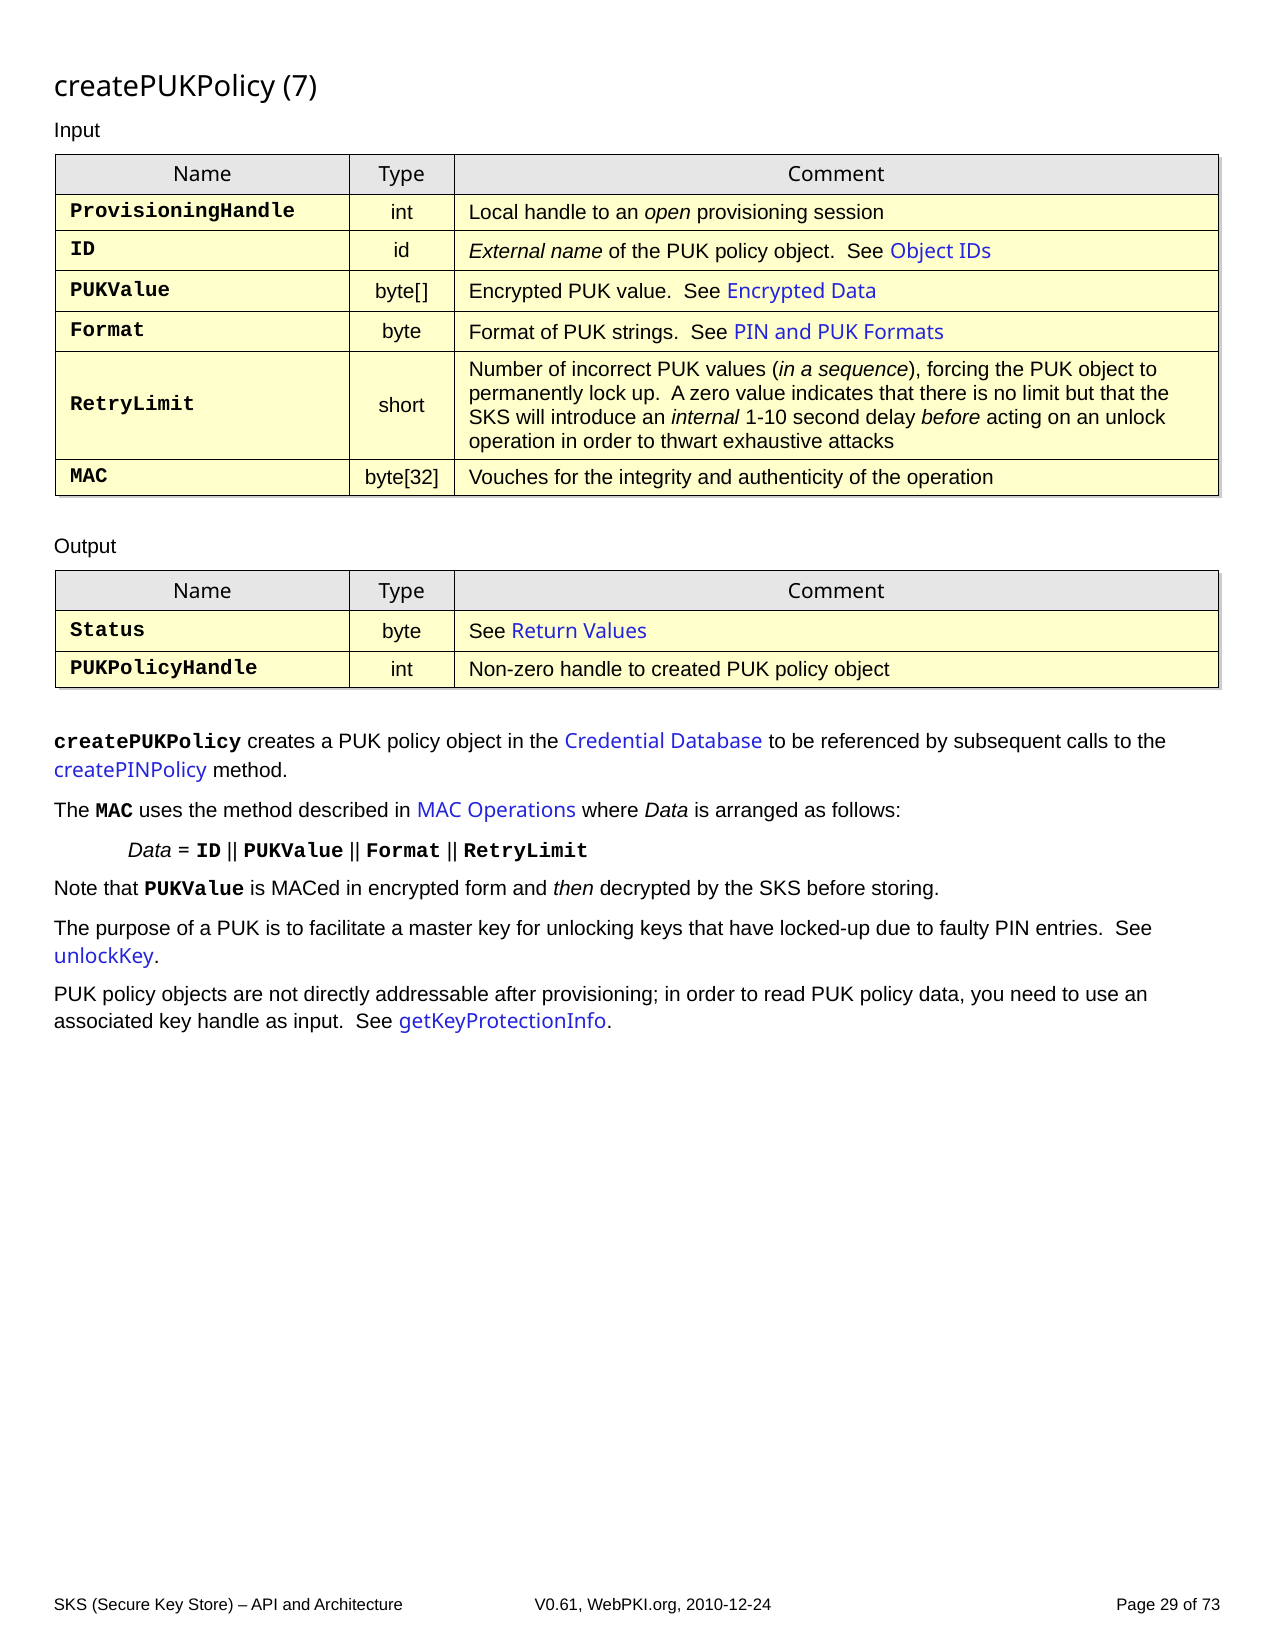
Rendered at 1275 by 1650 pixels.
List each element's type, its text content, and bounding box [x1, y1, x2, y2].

table_cell Format [56, 312, 349, 351]
table_cell Status [56, 611, 349, 651]
table_header Comment [455, 155, 1218, 194]
table_cell RetryLimit [56, 352, 349, 459]
text Input [54, 118, 1221, 142]
table_cell External name of the PUK policy object. See Object IDs [455, 231, 1218, 270]
table_cell byte [350, 611, 454, 651]
table_cell Vouches for the integrity and authenticity of the operation [455, 460, 1218, 495]
table_cell Local handle to an open provisioning session [455, 195, 1218, 230]
table_cell PUKValue [56, 271, 349, 311]
table_header Name [56, 571, 349, 610]
table_cell byte⁮[32] [350, 460, 454, 495]
text Data = ID || PUKValue || Format || RetryLimit [54, 835, 1221, 864]
table_cell Format of PUK strings. See PIN and PUK Formats [455, 312, 1218, 351]
table_header Type [350, 571, 454, 610]
table_cell short [350, 352, 454, 459]
text PUK policy objects are not directly addressable after provisioning; in order to read PUK policy data, you need to use an associated key handle as input. See getKeyProtectionInfo. [54, 982, 1221, 1034]
table_cell ID [56, 231, 349, 270]
table_cell Non-zero handle to created PUK policy object [455, 652, 1218, 687]
table_cell Number of incorrect PUK values (in a sequence), forcing the PUK object to permanently lock up. A zero value indicates that there is no limit but that the SKS will introduce an internal 1‑10 second delay before acting on an unlock operation in order to thwart exhaustive attacks [455, 352, 1218, 459]
table_header Type [350, 155, 454, 194]
table_header Name [56, 155, 349, 194]
table_cell MAC [56, 460, 349, 495]
table_cell ProvisioningHandle [56, 195, 349, 230]
table_cell int [350, 195, 454, 230]
text Note that PUKValue is MACed in encrypted form and then decrypted by the SKS before storing. [54, 876, 1221, 901]
table_cell byte [350, 312, 454, 351]
text The MAC uses the method described in MAC Operations where Data is arranged as follows: [54, 795, 1221, 823]
text Output [54, 534, 1221, 558]
table_header Comment [455, 571, 1218, 610]
text createPUKPolicy creates a PUK policy object in the Credential Database to be referenced by subsequent calls to the createPINPolicy method. [54, 726, 1221, 783]
table_cell Encrypted PUK value. See Encrypted Data [455, 271, 1218, 311]
table_cell PUKPolicyHandle [56, 652, 349, 687]
table_cell See Return Values [455, 611, 1218, 651]
text The purpose of a PUK is to facilitate a master key for unlocking keys that have locked-up due to faulty PIN entries. See unlockKey. [54, 913, 1221, 970]
table_cell int [350, 652, 454, 687]
table_cell byte[ ] [350, 271, 454, 311]
subtitle createPUKPolicy (7) [54, 66, 1221, 105]
table_cell id [350, 231, 454, 270]
